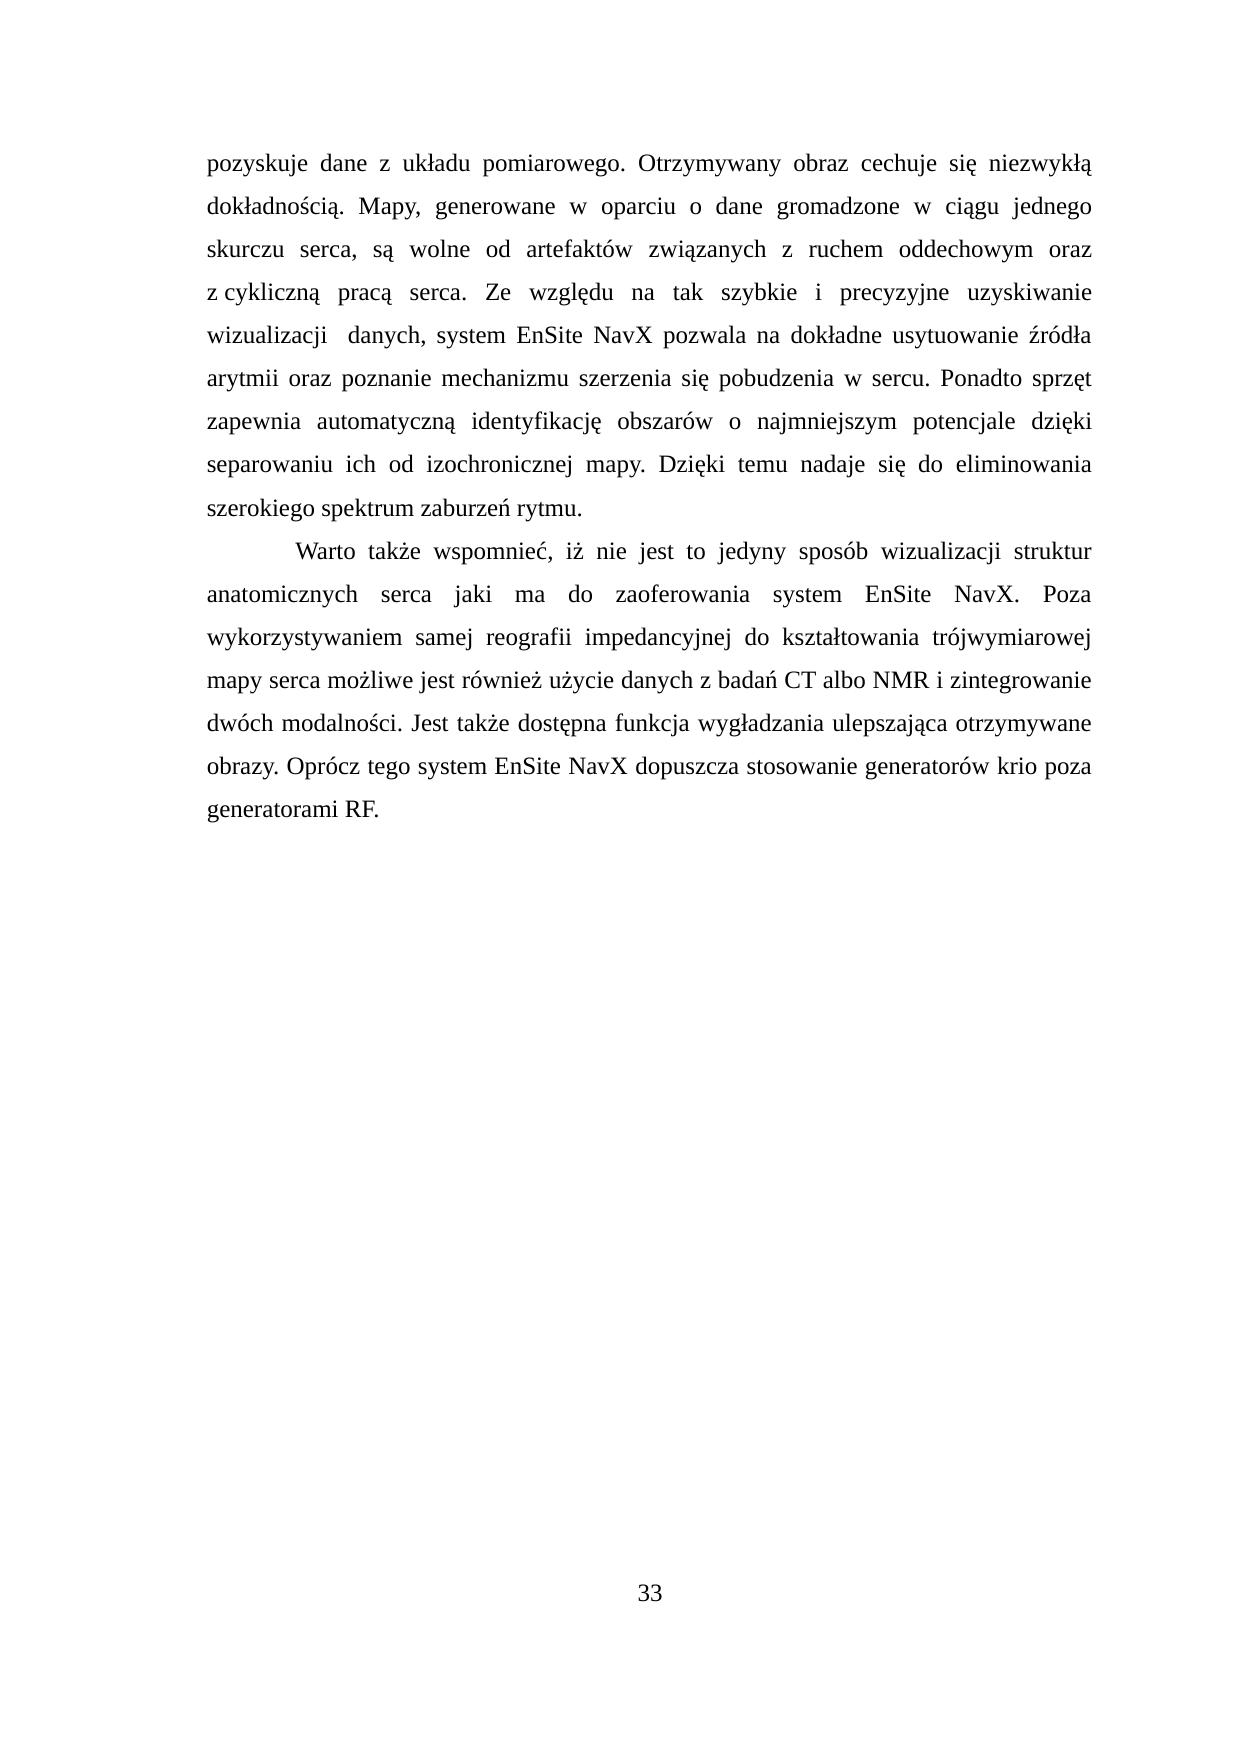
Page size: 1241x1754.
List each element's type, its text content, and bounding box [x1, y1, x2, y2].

text pozyskuje dane z układu pomiarowego. Otrzymywany obraz cechuje się niezwykłą dokładnością. Mapy, generowane w oparciu o dane gromadzone w ciągu jednego skurczu serca, są wolne od artefaktów związanych z ruchem oddechowym oraz z cykliczną pracą serca. Ze względu na tak szybkie i precyzyjne uzyskiwanie wizualizacji danych, system EnSite NavX pozwala na dokładne usytuowanie źródła arytmii oraz poznanie mechanizmu szerzenia się pobudzenia w sercu. Ponadto sprzęt zapewnia automatyczną identyfikację obszarów o najmniejszym potencjale dzięki separowaniu ich od izochronicznej mapy. Dzięki temu nadaje się do eliminowania szerokiego spektrum zaburzeń rytmu. [207, 148, 1093, 521]
text Warto także wspomnieć, iż nie jest to jedyny sposób wizualizacji struktur anatomicznych serca jaki ma do zaoferowania system EnSite NavX. Poza wykorzystywaniem samej reografii impedancyjnej do kształtowania trójwymiarowej mapy serca możliwe jest również użycie danych z badań CT albo NMR i zintegrowanie dwóch modalności. Jest także dostępna funkcja wygładzania ulepszająca otrzymywane obrazy. Oprócz tego system EnSite NavX dopuszcza stosowanie generatorów krio poza generatorami RF. [207, 536, 1093, 823]
